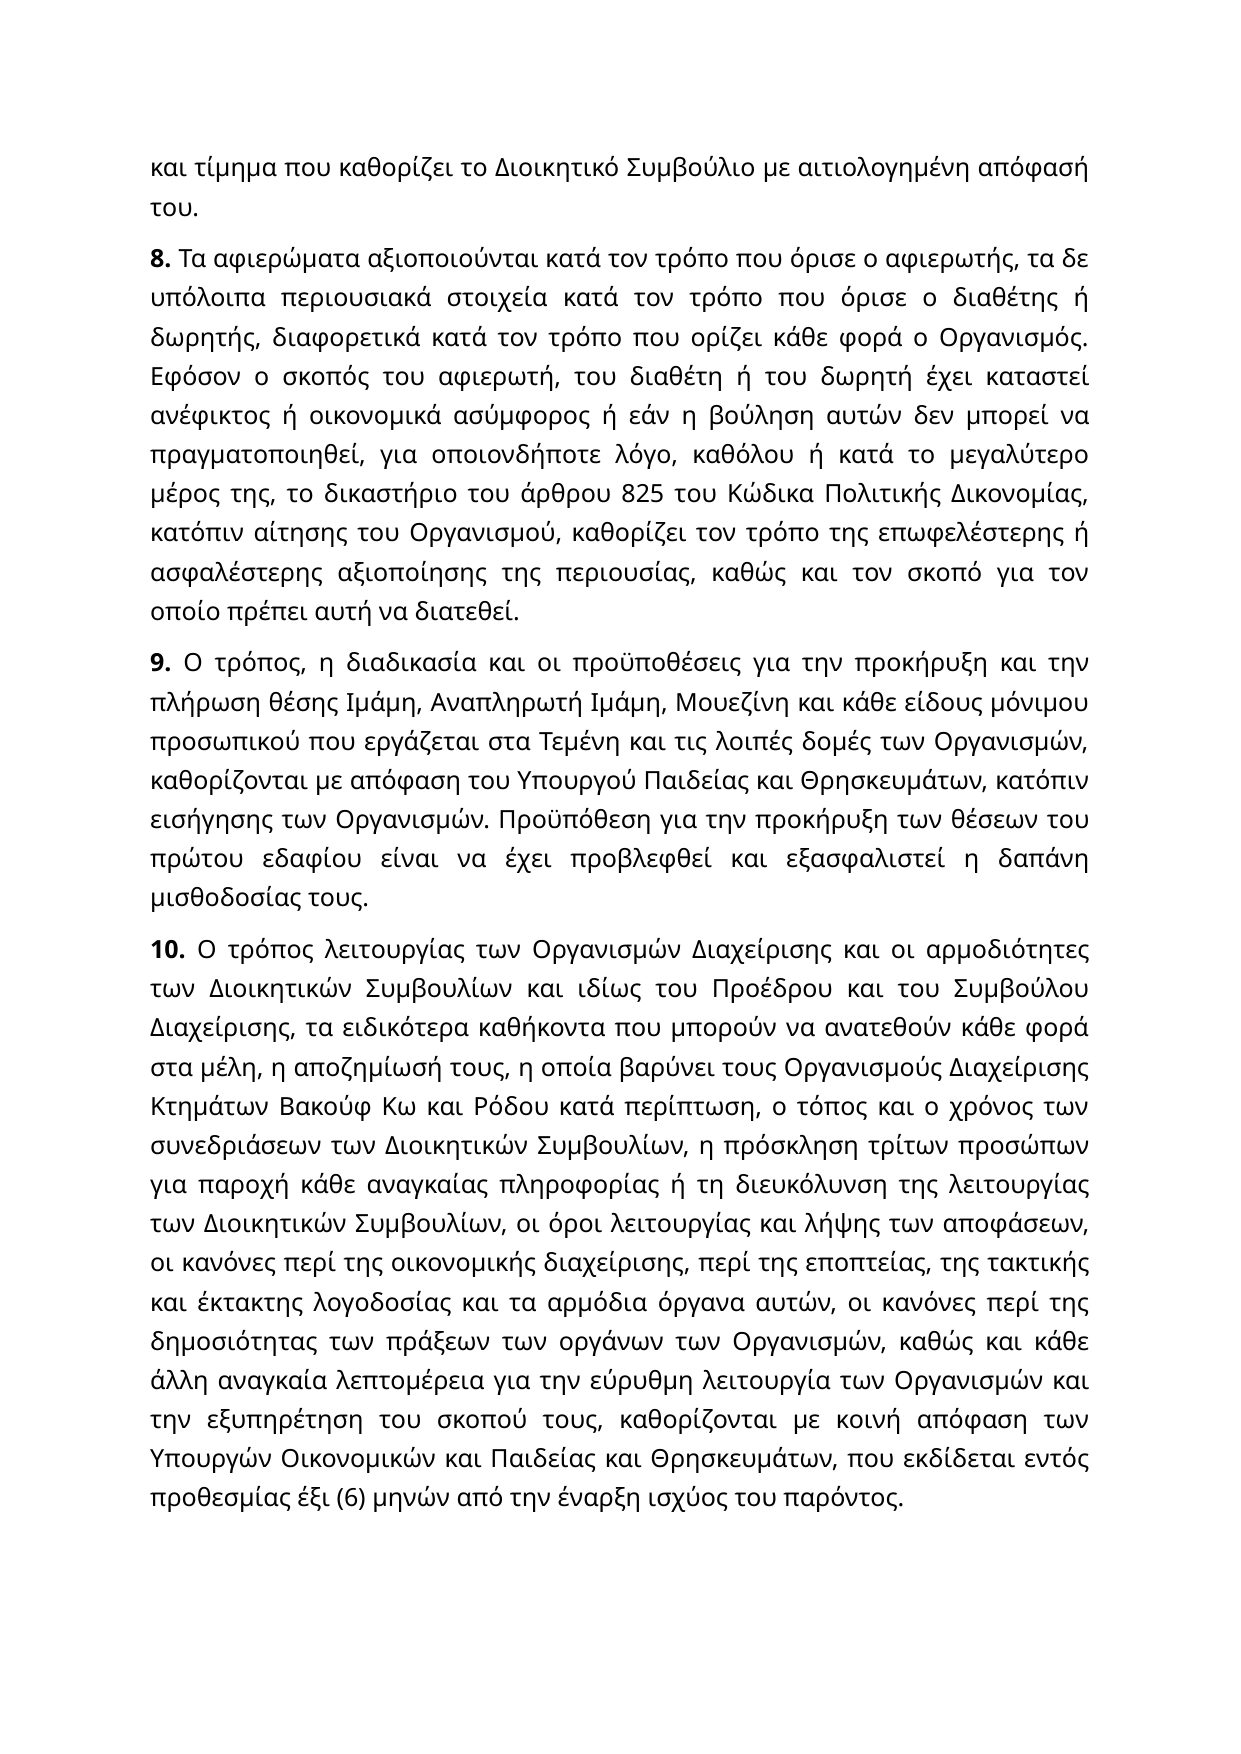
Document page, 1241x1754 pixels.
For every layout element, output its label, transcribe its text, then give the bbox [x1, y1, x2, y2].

text 9. Ο τρόπος, η διαδικασία και οι προϋποθέσεις για την προκήρυξη και την πλήρωση θέσης Ιμάμη, Αναπληρωτή Ιμάμη, Μουεζίνη και κάθε είδους μόνιμου προσωπικού που εργάζεται στα Τεμένη και τις λοιπές δομές των Οργανισμών, καθορίζονται με απόφαση του Υπουργού Παιδείας και Θρησκευμάτων, κατόπιν εισήγησης των Οργανισμών. Προϋπόθεση για την προκήρυξη των θέσεων του πρώτου εδαφίου είναι να έχει προβλεφθεί και εξασφαλιστεί η δαπάνη μισθοδοσίας τους. [150, 645, 1090, 914]
text 10. Ο τρόπος λειτουργίας των Οργανισμών Διαχείρισης και οι αρμοδιότητες των Διοικητικών Συμβουλίων και ιδίως του Προέδρου και του Συμβούλου Διαχείρισης, τα ειδικότερα καθήκοντα που μπορούν να ανατεθούν κάθε φορά στα μέλη, η αποζημίωσή τους, η οποία βαρύνει τους Οργανισμούς Διαχείρισης Κτημάτων Βακούφ Κω και Ρόδου κατά περίπτωση, ο τόπος και ο χρόνος των συνεδριάσεων των Διοικητικών Συμβουλίων, η πρόσκληση τρίτων προσώπων για παροχή κάθε αναγκαίας πληροφορίας ή τη διευκόλυνση της λειτουργίας των Διοικητικών Συμβουλίων, οι όροι λειτουργίας και λήψης των αποφάσεων, οι κανόνες περί της οικονομικής διαχείρισης, περί της εποπτείας, της τακτικής και έκτακτης λογοδοσίας και τα αρμόδια όργανα αυτών, οι κανόνες περί της δημοσιότητας των πράξεων των οργάνων των Οργανισμών, καθώς και κάθε άλλη αναγκαία λεπτομέρεια για την εύρυθμη λειτουργία των Οργανισμών και την εξυπηρέτηση του σκοπού τους, καθορίζονται με κοινή απόφαση των Υπουργών Οικονομικών και Παιδείας και Θρησκευμάτων, που εκδίδεται εντός προθεσμίας έξι (6) μηνών από την έναρξη ισχύος του παρόντος. [150, 932, 1090, 1514]
text 8. Τα αφιερώματα αξιοποιούνται κατά τον τρόπο που όρισε ο αφιερωτής, τα δε υπόλοιπα περιουσιακά στοιχεία κατά τον τρόπο που όρισε ο διαθέτης ή δωρητής, διαφορετικά κατά τον τρόπο που ορίζει κάθε φορά ο Οργανισμός. Εφόσον ο σκοπός του αφιερωτή, του διαθέτη ή του δωρητή έχει καταστεί ανέφικτος ή οικονομικά ασύμφορος ή εάν η βούληση αυτών δεν μπορεί να πραγματοποιηθεί, για οποιονδήποτε λόγο, καθόλου ή κατά το μεγαλύτερο μέρος της, το δικαστήριο του άρθρου 825 του Κώδικα Πολιτικής Δικονομίας, κατόπιν αίτησης του Οργανισμού, καθορίζει τον τρόπο της επωφελέστερης ή ασφαλέστερης αξιοποίησης της περιουσίας, καθώς και τον σκοπό για τον οποίο πρέπει αυτή να διατεθεί. [150, 241, 1090, 627]
text και τίμημα που καθορίζει το Διοικητικό Συμβούλιο με αιτιολογημένη απόφασή του. [150, 150, 1090, 223]
